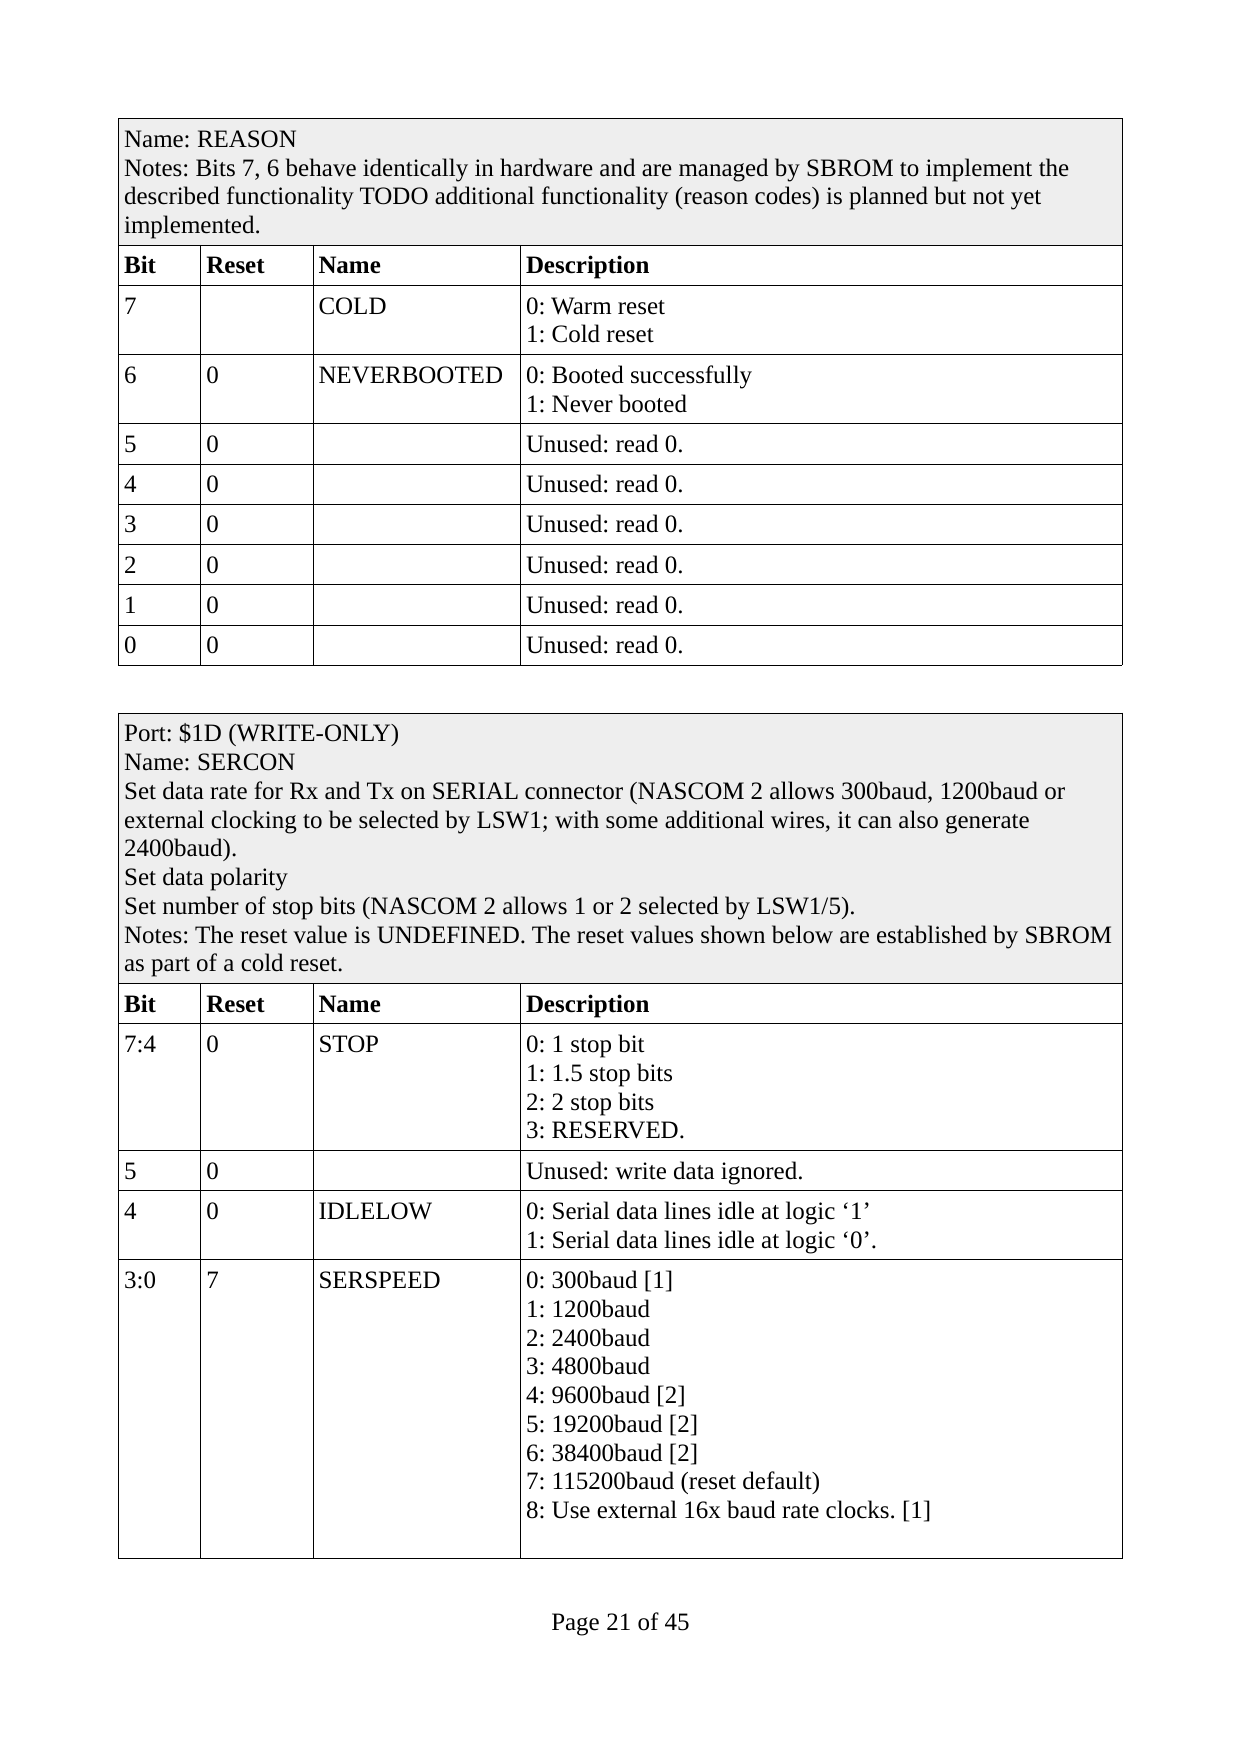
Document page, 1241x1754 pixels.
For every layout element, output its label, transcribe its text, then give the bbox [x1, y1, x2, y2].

table_cell 0 [201, 505, 313, 544]
table_cell [314, 545, 520, 584]
table_cell 0 [201, 355, 313, 423]
table_cell 3:0 [119, 1260, 200, 1558]
table_cell 0 [119, 626, 200, 665]
table_cell 4 [119, 1191, 200, 1259]
table_cell 0: Booted successfully 1: Never booted [521, 355, 1122, 423]
table_cell 3 [119, 505, 200, 544]
table_cell 0: 1 stop bit 1: 1.5 stop bits 2: 2 stop bits 3: RESERVED. [521, 1024, 1122, 1150]
table_cell 0 [201, 1151, 313, 1190]
table_cell Unused: read 0. [521, 626, 1122, 665]
table_cell 0: 300baud [1] 1: 1200baud 2: 2400baud 3: 4800baud 4: 9600baud [2] 5: 19200baud [2] 6: 38400baud [2] 7: 115200baud (reset default) 8: Use external 16x baud rate clocks. [1] [521, 1260, 1122, 1558]
table_cell Description [521, 246, 1122, 285]
table_cell 0: Warm reset 1: Cold reset [521, 286, 1122, 354]
table_cell 5 [119, 1151, 200, 1190]
table_header Name: REASON Notes: Bits 7, 6 behave identically in hardware and are managed by SBROM to implement the described functionality TODO additional functionality (reason codes) is planned but not yet implemented. [119, 119, 1122, 245]
table_cell Reset [201, 984, 313, 1023]
table_cell Name [314, 246, 520, 285]
table_cell [314, 424, 520, 463]
table_cell Unused: read 0. [521, 545, 1122, 584]
table_cell SERSPEED [314, 1260, 520, 1558]
table_cell Bit [119, 984, 200, 1023]
table_cell 5 [119, 424, 200, 463]
table_cell 7:4 [119, 1024, 200, 1150]
table_cell [314, 626, 520, 665]
table_cell [314, 585, 520, 625]
table_cell 7 [201, 1260, 313, 1558]
table_cell NEVERBOOTED [314, 355, 520, 423]
table_cell Description [521, 984, 1122, 1023]
table_cell 0 [201, 1191, 313, 1259]
table_cell STOP [314, 1024, 520, 1150]
table_cell Unused: read 0. [521, 424, 1122, 463]
table_cell IDLELOW [314, 1191, 520, 1259]
table_cell 0 [201, 424, 313, 463]
table_cell Unused: write data ignored. [521, 1151, 1122, 1190]
table_cell 0: Serial data lines idle at logic ‘1’ 1: Serial data lines idle at logic ‘0’. [521, 1191, 1122, 1259]
table_cell Bit [119, 246, 200, 285]
table_cell 0 [201, 585, 313, 625]
table_cell [314, 505, 520, 544]
table_cell 4 [119, 465, 200, 504]
table_cell 2 [119, 545, 200, 584]
table_cell COLD [314, 286, 520, 354]
table_cell Name [314, 984, 520, 1023]
table_cell [201, 286, 313, 354]
table_cell Unused: read 0. [521, 585, 1122, 625]
table_cell [314, 1151, 520, 1190]
table_cell 0 [201, 465, 313, 504]
table_cell 7 [119, 286, 200, 354]
table_cell 0 [201, 626, 313, 665]
table_header Port: $1D (WRITE-ONLY) Name: SERCON Set data rate for Rx and Tx on SERIAL connector (NASCOM 2 allows 300baud, 1200baud or external clocking to be selected by LSW1; with some additional wires, it can also generate 2400baud). Set data polarity Set number of stop bits (NASCOM 2 allows 1 or 2 selected by LSW1/5). Notes: The reset value is UNDEFINED. The reset values shown below are established by SBROM as part of a cold reset. [119, 714, 1122, 983]
table_cell 1 [119, 585, 200, 625]
table_cell 6 [119, 355, 200, 423]
table_cell 0 [201, 545, 313, 584]
table_cell [314, 465, 520, 504]
table_cell Reset [201, 246, 313, 285]
table_cell Unused: read 0. [521, 465, 1122, 504]
table_cell Unused: read 0. [521, 505, 1122, 544]
table_cell 0 [201, 1024, 313, 1150]
